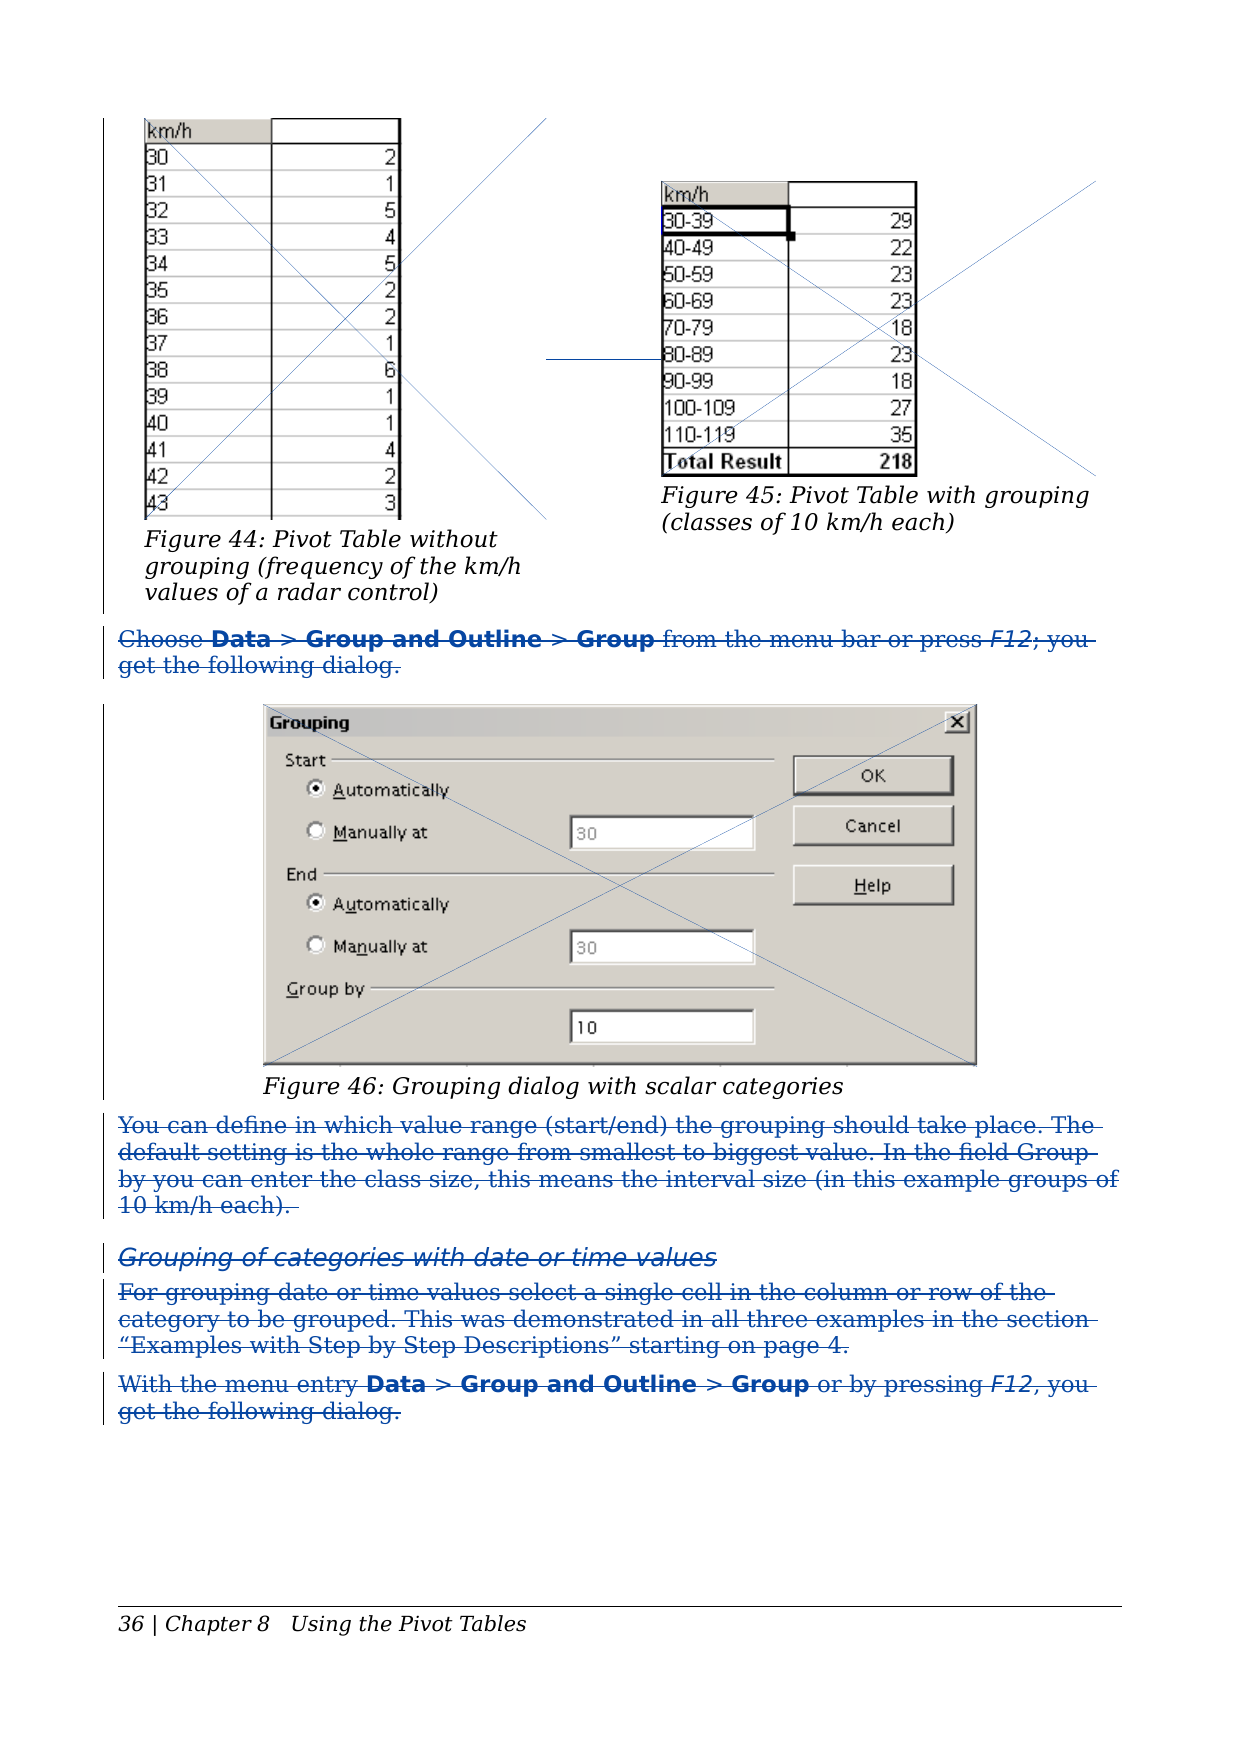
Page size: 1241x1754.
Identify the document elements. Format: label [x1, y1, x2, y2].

picture [662, 330, 918, 477]
picture [661, 182, 877, 475]
picture [265, 704, 975, 885]
picture [622, 705, 978, 1066]
picture [265, 887, 975, 1067]
picture [144, 120, 344, 518]
picture [146, 118, 403, 317]
picture [263, 705, 618, 1066]
picture [347, 263, 403, 375]
picture [663, 181, 918, 328]
picture [146, 320, 403, 520]
picture [880, 303, 918, 354]
